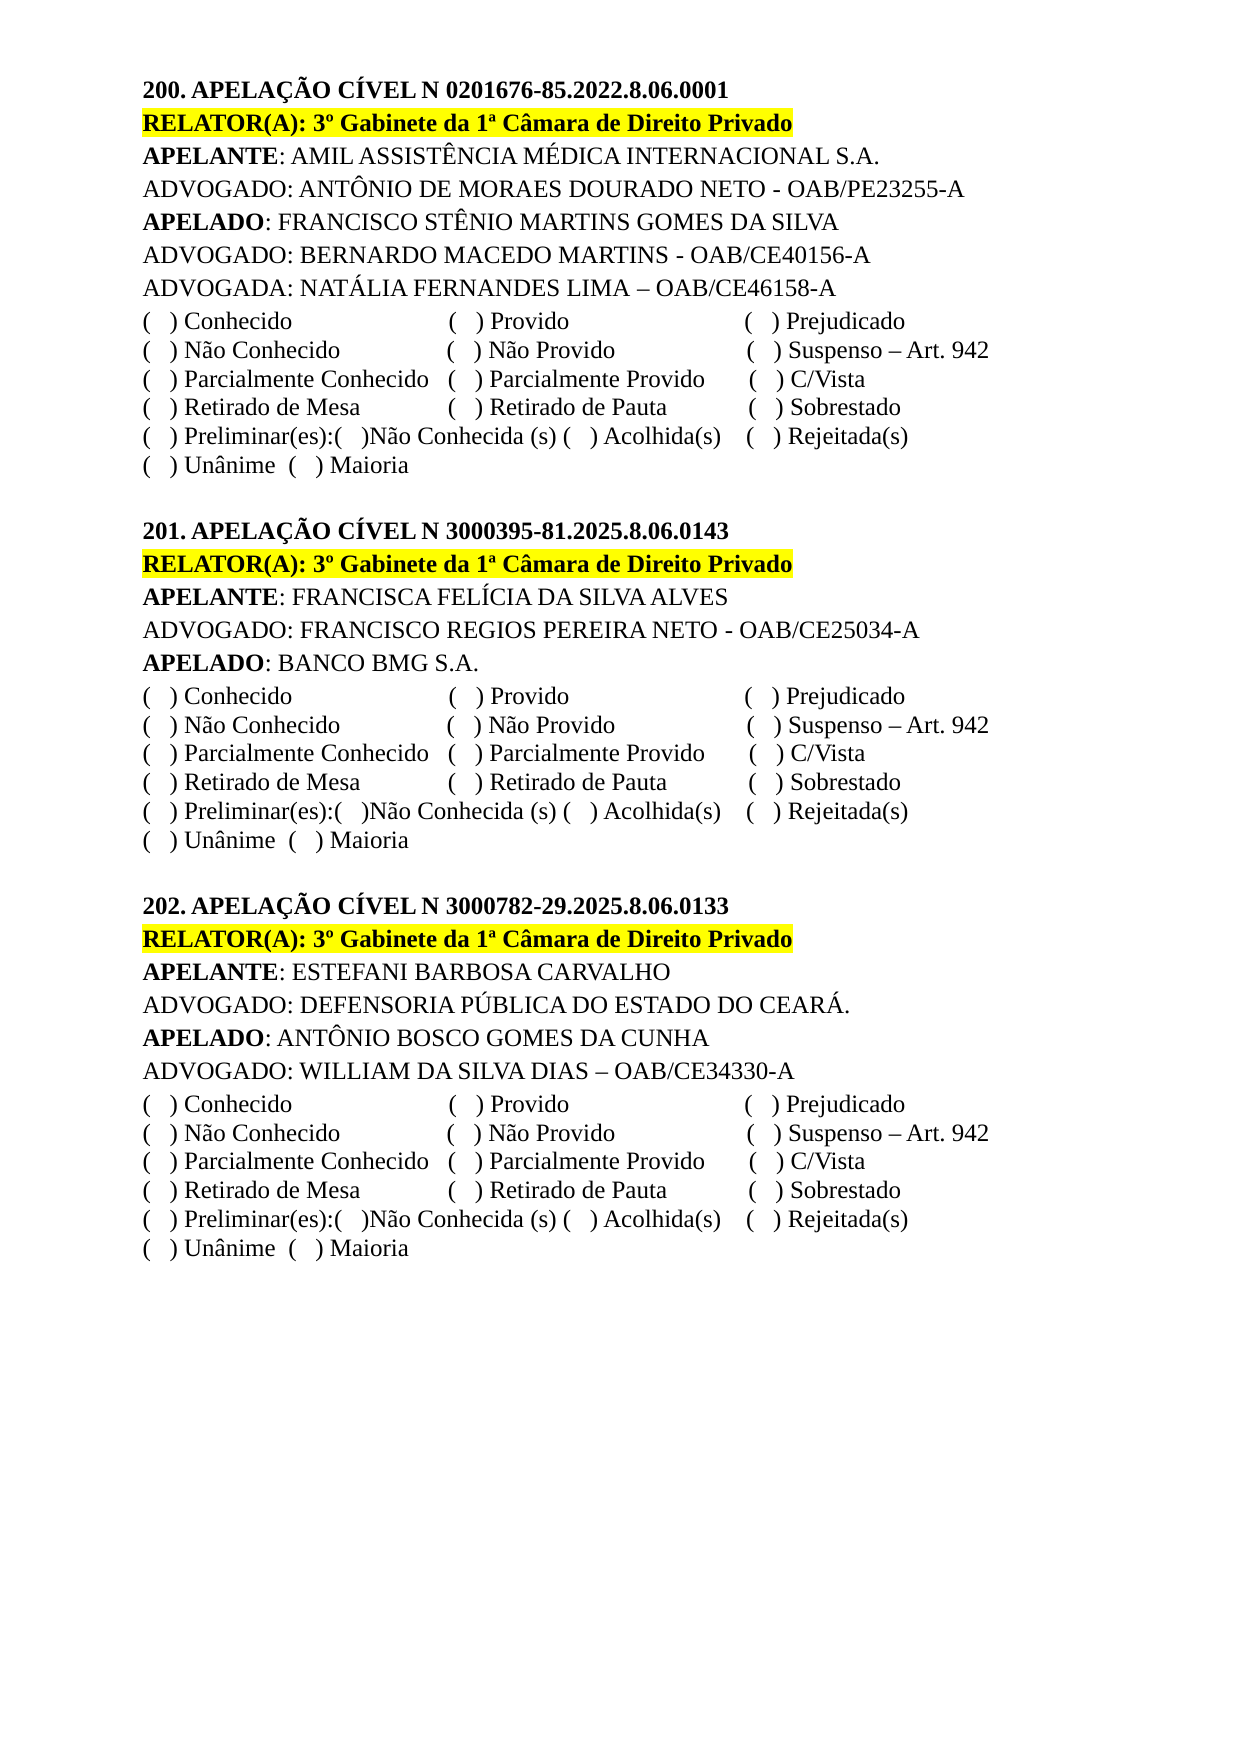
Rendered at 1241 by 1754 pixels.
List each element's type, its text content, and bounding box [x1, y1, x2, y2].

text ( ) Não Conhecido ( ) Não Provido ( ) Suspenso – Art. 942 [142, 335, 1158, 364]
text ( ) Conhecido ( ) Provido ( ) Prejudicado [142, 1089, 1141, 1118]
text ( ) Unânime ( ) Maioria 202. APELAÇÃO CÍVEL N 3000782-29.2025.8.06.0133 RELATOR(A): 3º Gabinete da 1ª Câmara de Direito Privado APELANTE: ESTEFANI BARBOSA CARVALHO [142, 825, 1141, 986]
text ( ) Preliminar(es):( )Não Conhecida (s) ( ) Acolhida(s) ( ) Rejeitada(s) [142, 796, 1158, 825]
text ( ) Parcialmente Conhecido ( ) Parcialmente Provido ( ) C/Vista [142, 738, 1158, 767]
text ( ) Parcialmente Conhecido ( ) Parcialmente Provido ( ) C/Vista [142, 364, 1158, 392]
text ( ) Retirado de Mesa ( ) Retirado de Pauta ( ) Sobrestado [142, 767, 1158, 796]
text ( ) Não Conhecido ( ) Não Provido ( ) Suspenso – Art. 942 [142, 710, 1158, 738]
text ( ) Parcialmente Conhecido ( ) Parcialmente Provido ( ) C/Vista [142, 1146, 1158, 1175]
text ( ) Conhecido ( ) Provido ( ) Prejudicado [142, 306, 1141, 335]
text ( ) Preliminar(es):( )Não Conhecida (s) ( ) Acolhida(s) ( ) Rejeitada(s) [142, 421, 1158, 450]
text ( ) Não Conhecido ( ) Não Provido ( ) Suspenso – Art. 942 [142, 1118, 1158, 1146]
text ( ) Unânime ( ) Maioria [142, 1233, 1141, 1327]
text ( ) Unânime ( ) Maioria 201. APELAÇÃO CÍVEL N 3000395-81.2025.8.06.0143 RELATOR(A): 3º Gabinete da 1ª Câmara de Direito Privado APELANTE: FRANCISCA FELÍCIA DA SILVA ALVES ADVOGADO: FRANCISCO REGIOS PEREIRA NETO - OAB/CE25034-A APELADO: BANCO BMG S.A. [142, 450, 1141, 677]
text ADVOGADO: DEFENSORIA PÚBLICA DO ESTADO DO CEARÁ. APELADO: ANTÔNIO BOSCO GOMES DA CUNHA ADVOGADO: WILLIAM DA SILVA DIAS – OAB/CE34330-A [142, 990, 1141, 1085]
text 200. APELAÇÃO CÍVEL N 0201676-85.2022.8.06.0001 RELATOR(A): 3º Gabinete da 1ª Câmara de Direito Privado APELANTE: AMIL ASSISTÊNCIA MÉDICA INTERNACIONAL S.A. ADVOGADO: ANTÔNIO DE MORAES DOURADO NETO - OAB/PE23255-A APELADO: FRANCISCO STÊNIO MARTINS GOMES DA SILVA ADVOGADO: BERNARDO MACEDO MARTINS - OAB/CE40156-A ADVOGADA: NATÁLIA FERNANDES LIMA – OAB/CE46158-A [142, 75, 1141, 302]
text ( ) Conhecido ( ) Provido ( ) Prejudicado [142, 681, 1141, 710]
text ( ) Preliminar(es):( )Não Conhecida (s) ( ) Acolhida(s) ( ) Rejeitada(s) [142, 1204, 1158, 1233]
text ( ) Retirado de Mesa ( ) Retirado de Pauta ( ) Sobrestado [142, 392, 1158, 421]
text ( ) Retirado de Mesa ( ) Retirado de Pauta ( ) Sobrestado [142, 1175, 1158, 1204]
